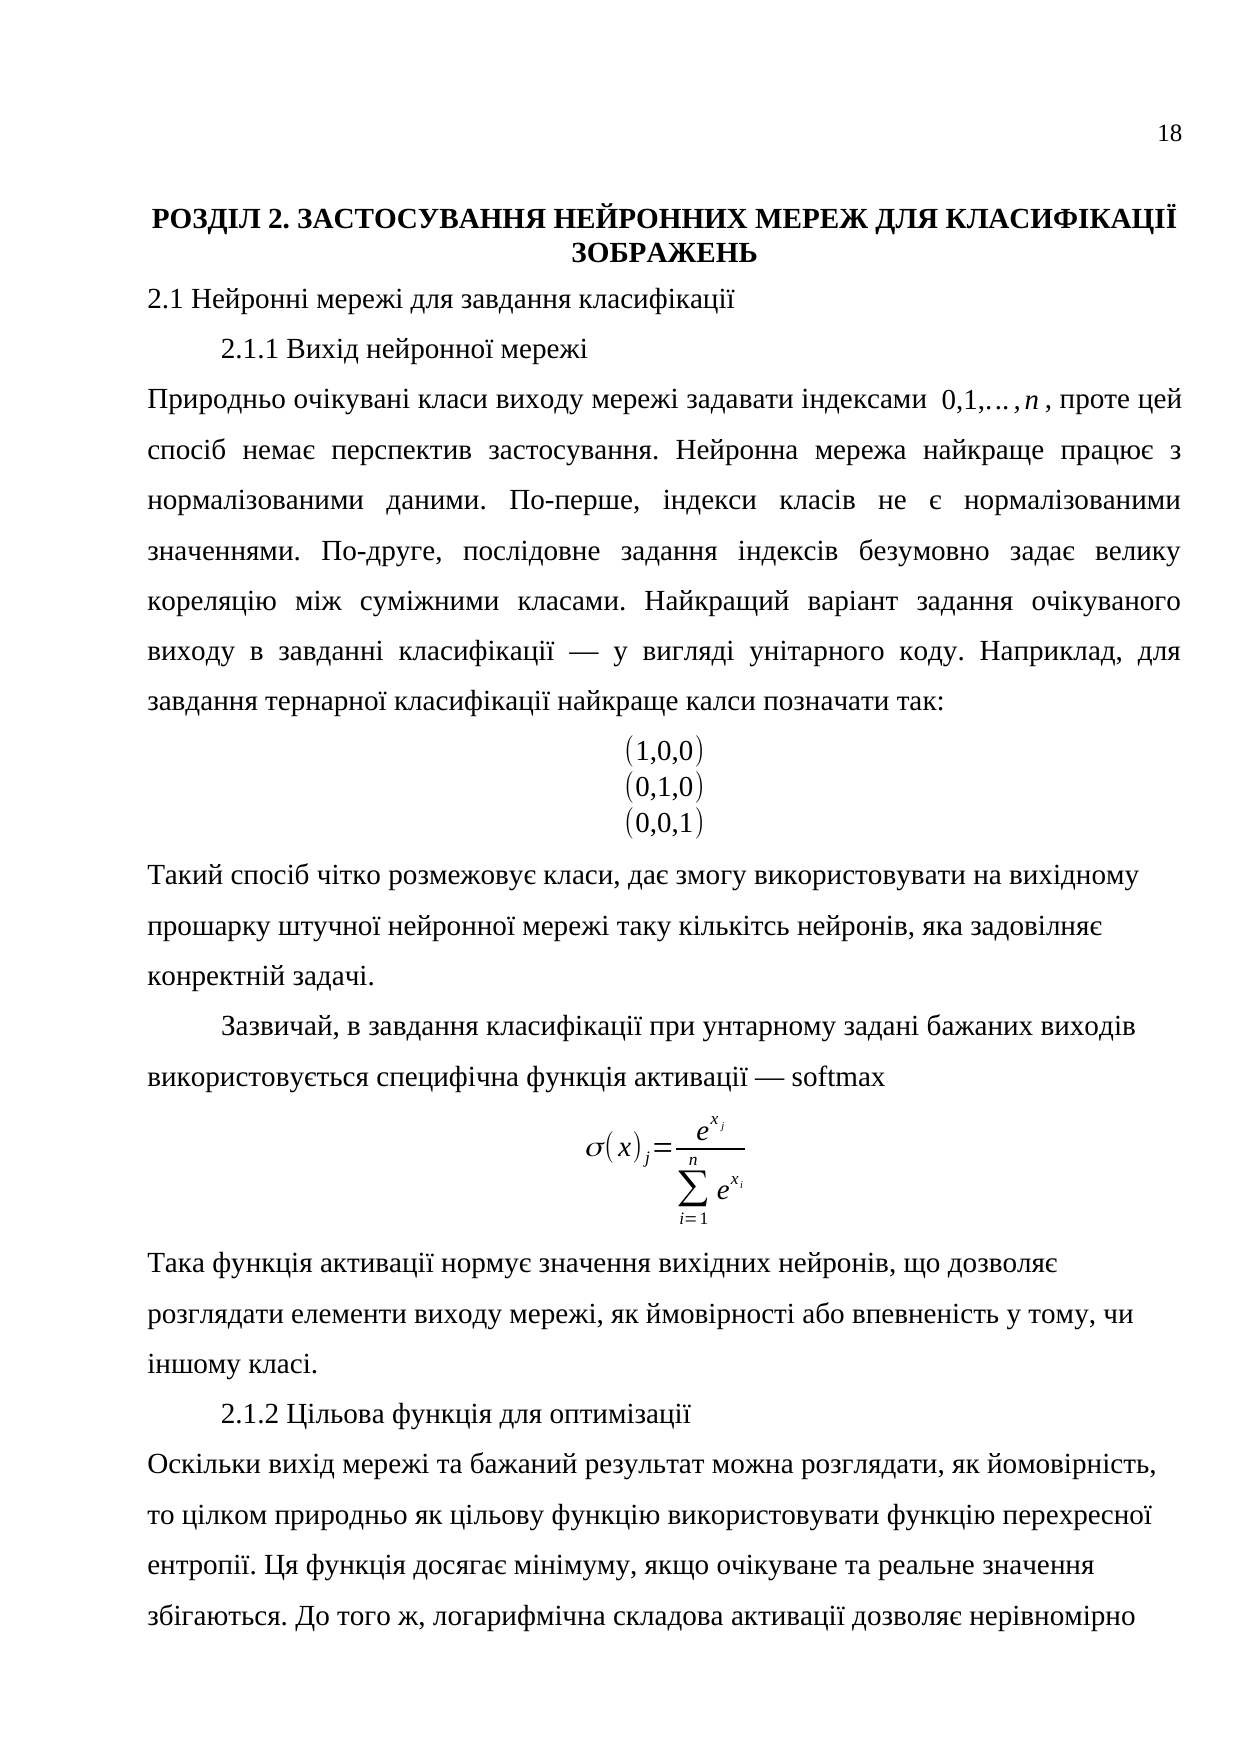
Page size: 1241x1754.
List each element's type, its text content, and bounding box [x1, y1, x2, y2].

text Оскільки вихід мережі та бажаний результат можна розглядати, як йомовірність, то цілком природньо як цільову функцію використовувати функцію перехресної ентропії. Ця функція досягає мінімуму, якщо очікуване та реальне значення збігаються. До того ж, логарифмічна складова активації дозволяє нерівномірно [147, 1447, 1182, 1631]
text Природньо очікувані класи виходу мережі задавати індексами , проте цей спосіб немає перспектив застосування. Нейронна мережа найкраще працює з нормалізованими даними. По-перше, індекси класів не є нормалізованими значеннями. По-друге, послідовне задання індексів безумовно задає велику кореляцію між суміжними класами. Найкращий варіант задання очікуваного виходу в завданні класифікації — у вигляді унітарного коду. Наприклад, для завдання тернарної класифікації найкраще калси позначати так: [147, 382, 1182, 717]
text Зазвичай, в завдання класифікації при унтарному задані бажаних виходів використовується специфічна функція активації — softmax [147, 1008, 1182, 1092]
text Такий спосіб чітко розмежовує класи, дає змогу використовувати на вихідному прошарку штучної нейронної мережі таку кількітсь нейронів, яка задовілняє конректній задачі. [147, 857, 1182, 992]
subtitle Розділ 2. Застосування нейронних мереж для класифікації зображень [147, 201, 1182, 268]
text Така функція активації нормує значення вихідних нейронів, що дозволяє розглядати елементи виходу мережі, як ймовірності або впевненість у тому, чи іншому класі. [147, 1245, 1182, 1379]
text 2.1 Нейронні мережі для завдання класифікації [147, 281, 1182, 314]
subtitle 2.1.2 Цільова функція для оптимізації [147, 1396, 1182, 1430]
subtitle 2.1.1 Вихід нейронної мережі [147, 331, 1182, 365]
